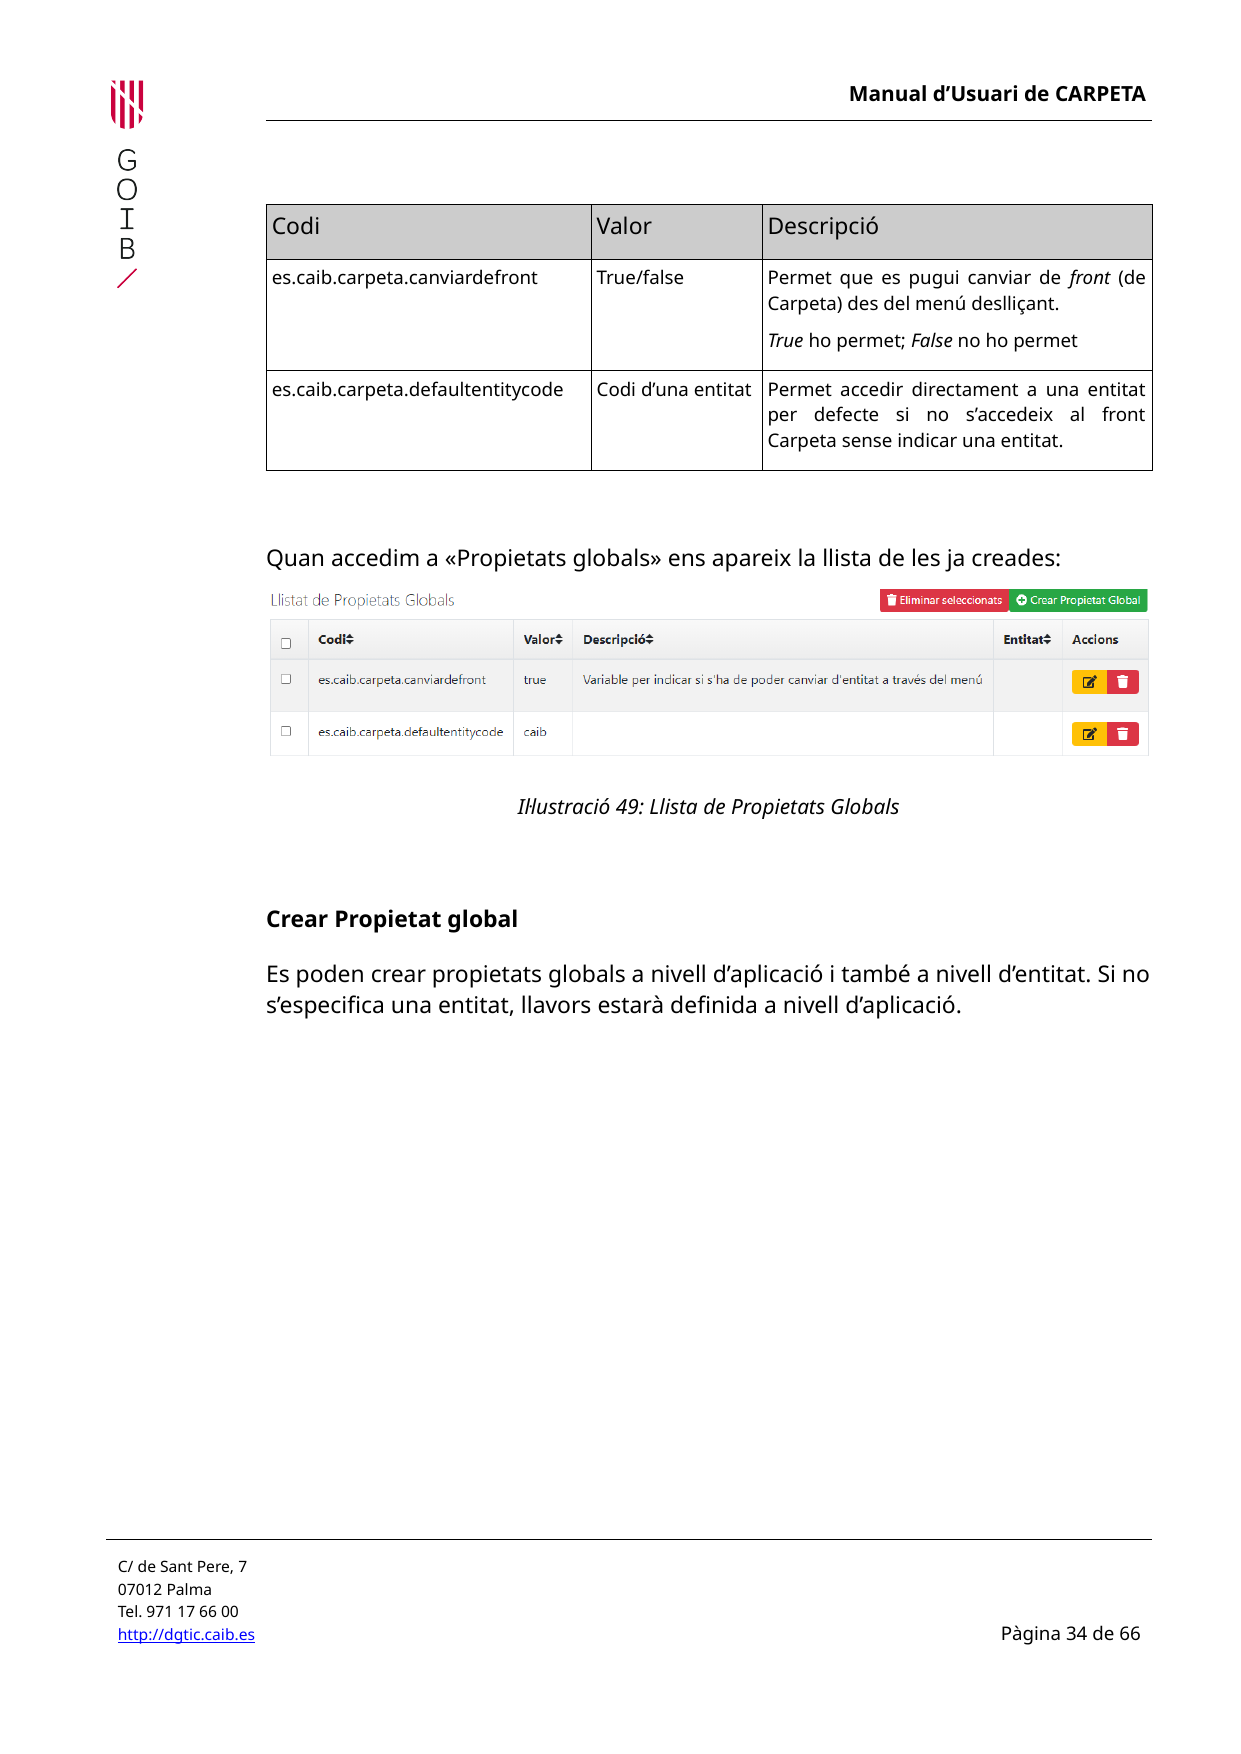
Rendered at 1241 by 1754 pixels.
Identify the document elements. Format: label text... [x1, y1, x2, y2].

table_header Descripció [763, 205, 1152, 259]
table_cell es.caib.carpeta.defaultentitycode [267, 371, 591, 470]
table_cell Permet que es pugui canviar de front (de Carpeta) des del menú deslliçant. True ho permet; False no ho permet [763, 260, 1152, 370]
text Il·lustració 49: Llista de Propietats Globals [266, 760, 1152, 820]
picture [82, 57, 172, 319]
list Crear Propietat global [266, 903, 1152, 934]
list Es poden crear propietats globals a nivell d’aplicació i també a nivell d’entitat. Si no s’especifica una entitat, llavors estarà definida a nivell d’aplicació. [266, 958, 1152, 1020]
table_cell Codi d’una entitat [592, 371, 762, 470]
table_header Codi [267, 205, 591, 259]
table_cell Permet accedir directament a una entitat per defecte si no s’accedeix al front Carpeta sense indicar una entitat. [763, 371, 1152, 470]
text Quan accedim a «Propietats globals» ens apareix la llista de les ja creades: [266, 542, 1152, 573]
table_cell es.caib.carpeta.canviardefront [267, 260, 591, 370]
picture [265, 589, 1152, 760]
table_cell True/false [592, 260, 762, 370]
table_header Valor [592, 205, 762, 259]
